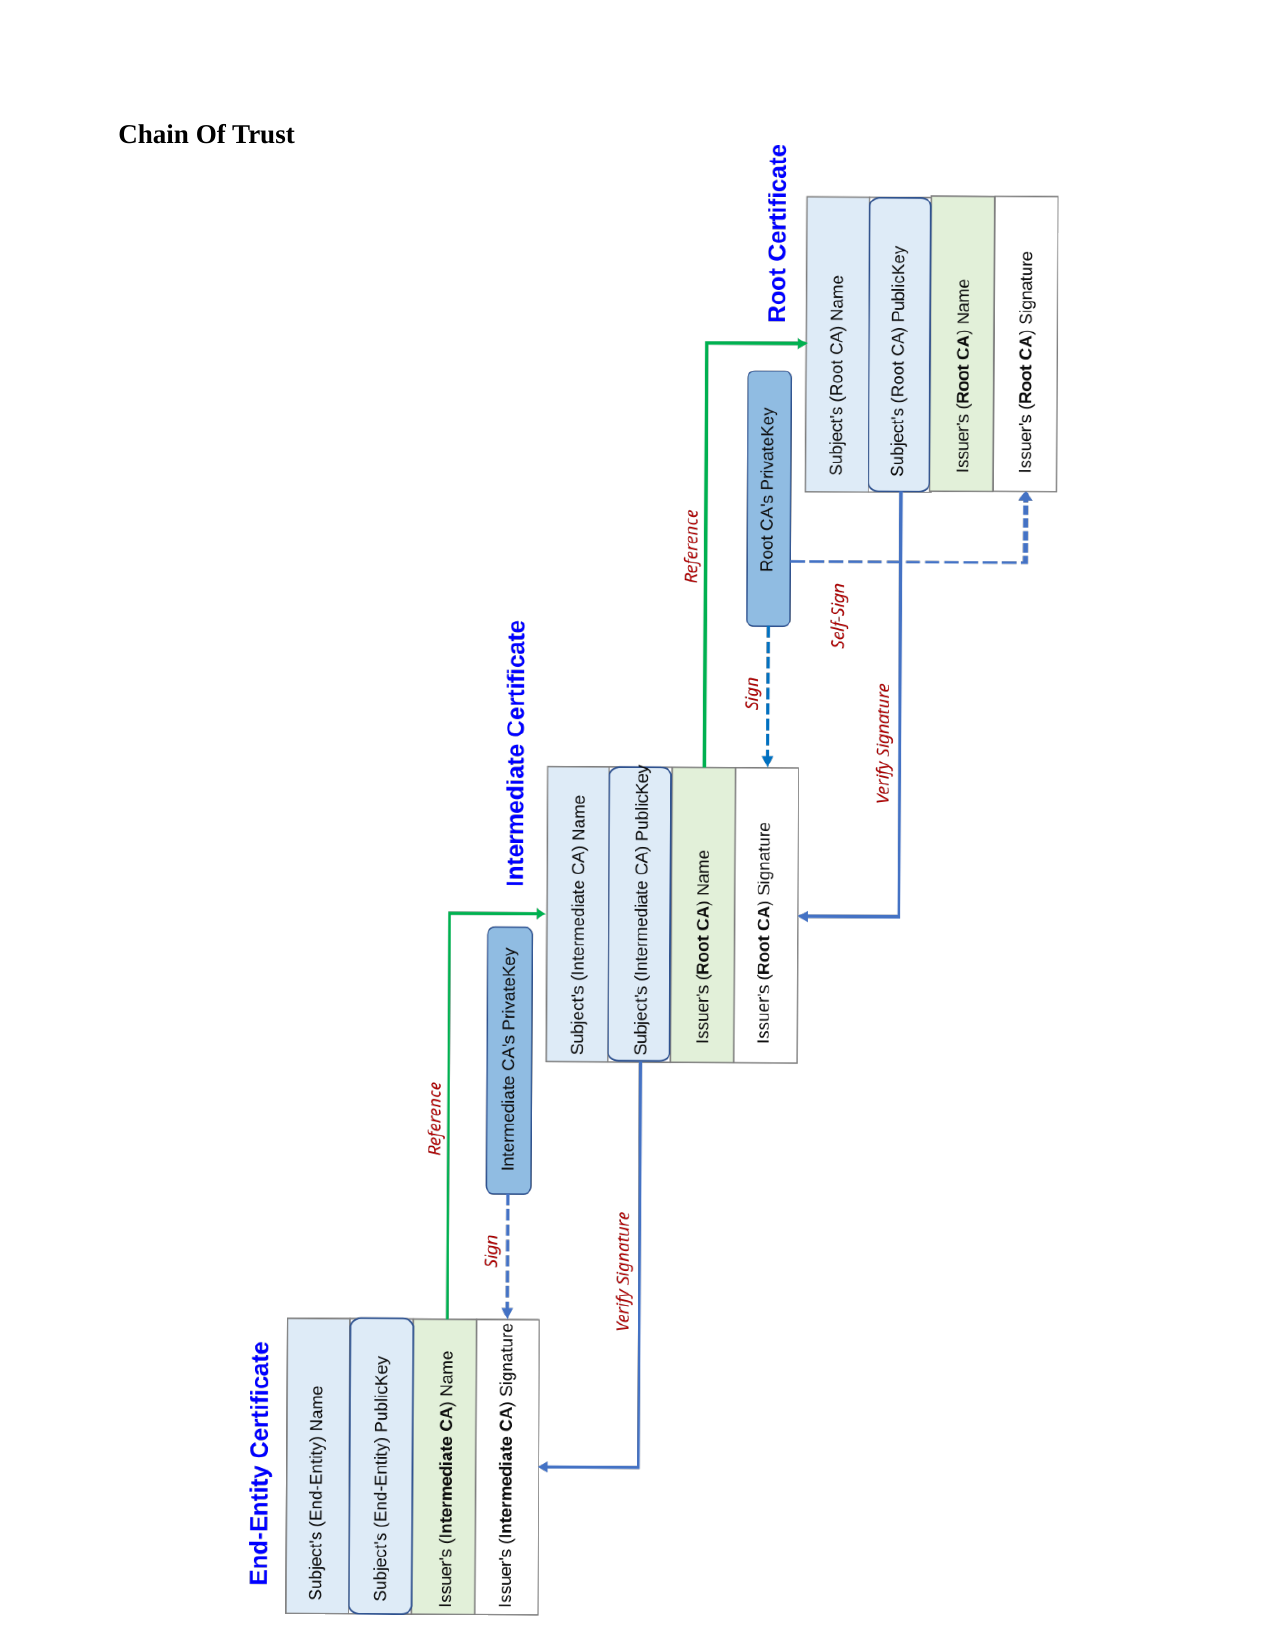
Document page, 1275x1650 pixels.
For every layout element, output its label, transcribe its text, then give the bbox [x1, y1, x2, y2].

text Chain Of Trust [118, 118, 1157, 149]
picture [250, 143, 1059, 1617]
